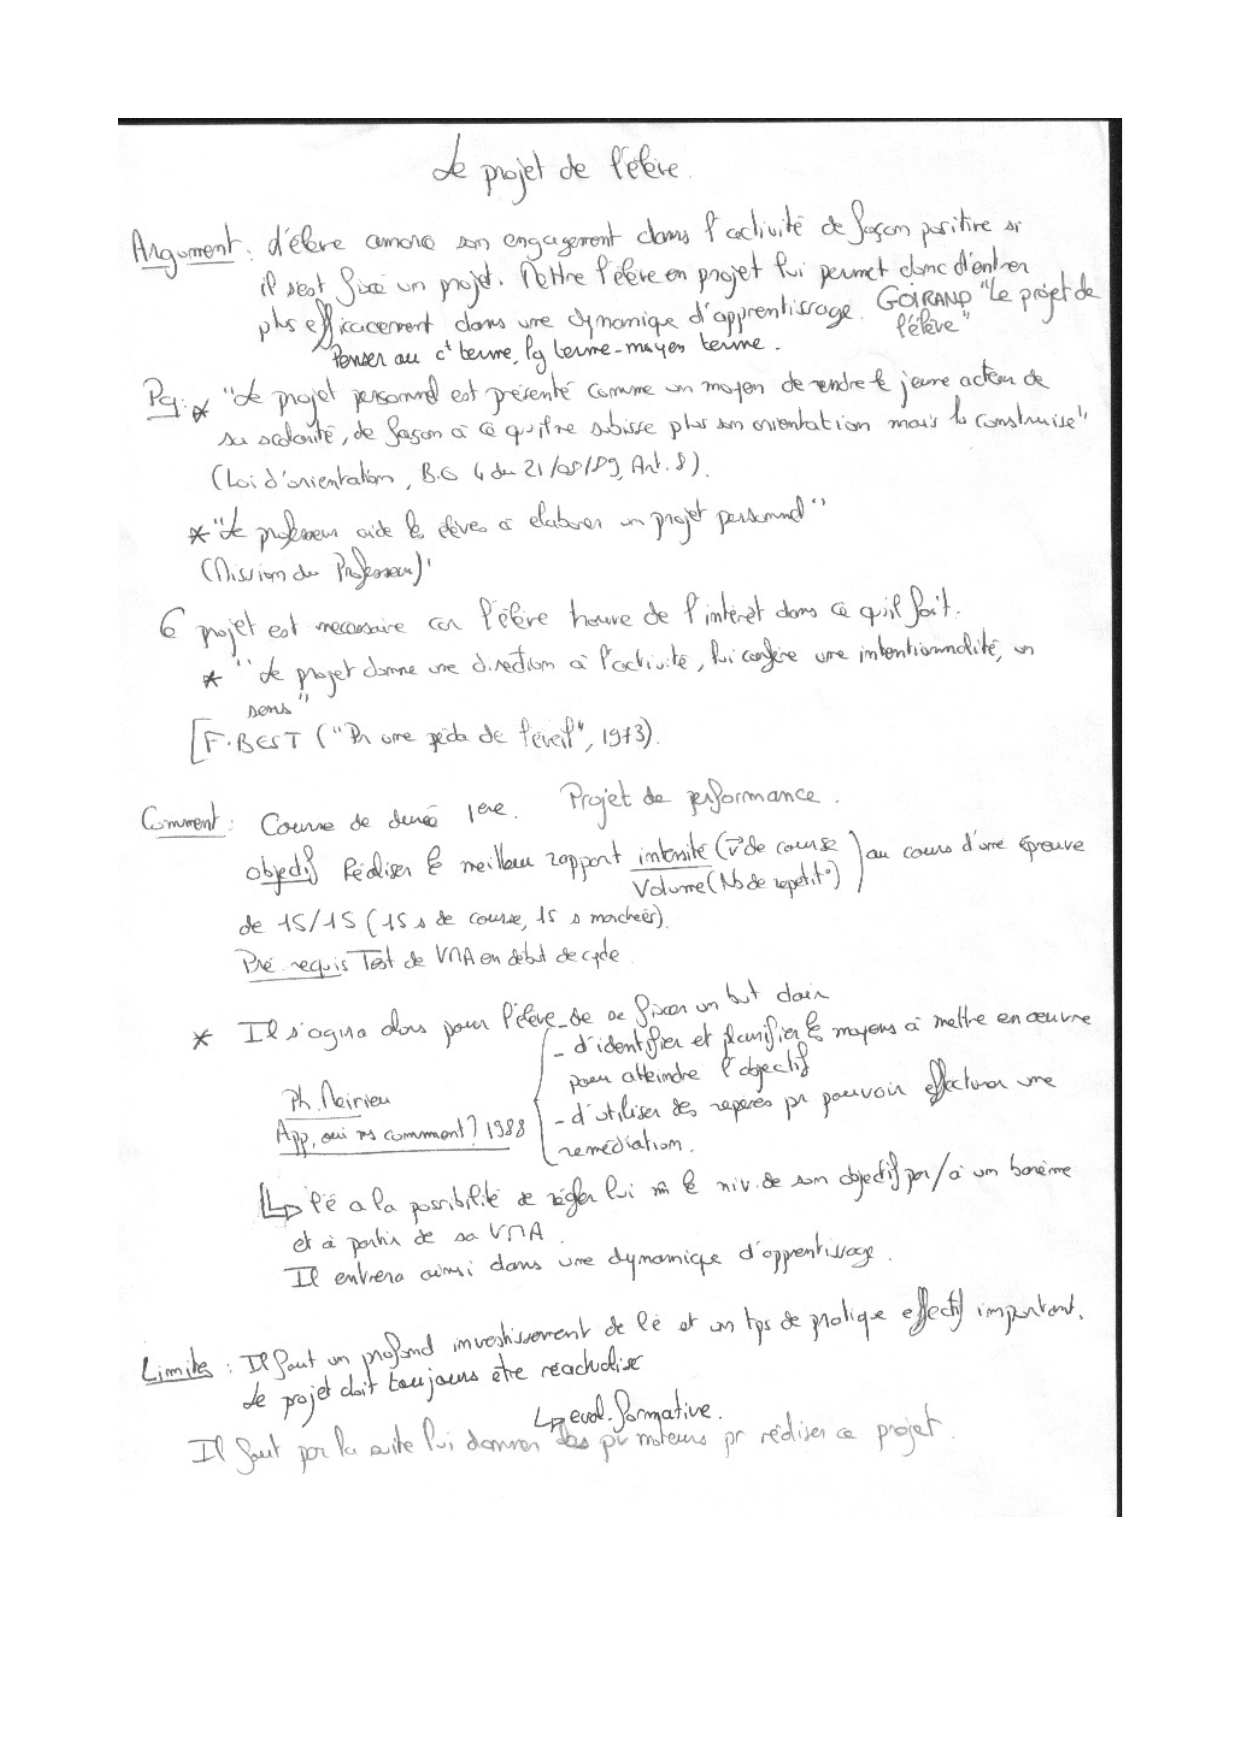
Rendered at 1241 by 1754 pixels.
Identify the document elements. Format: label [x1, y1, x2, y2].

picture [118, 118, 1123, 1517]
